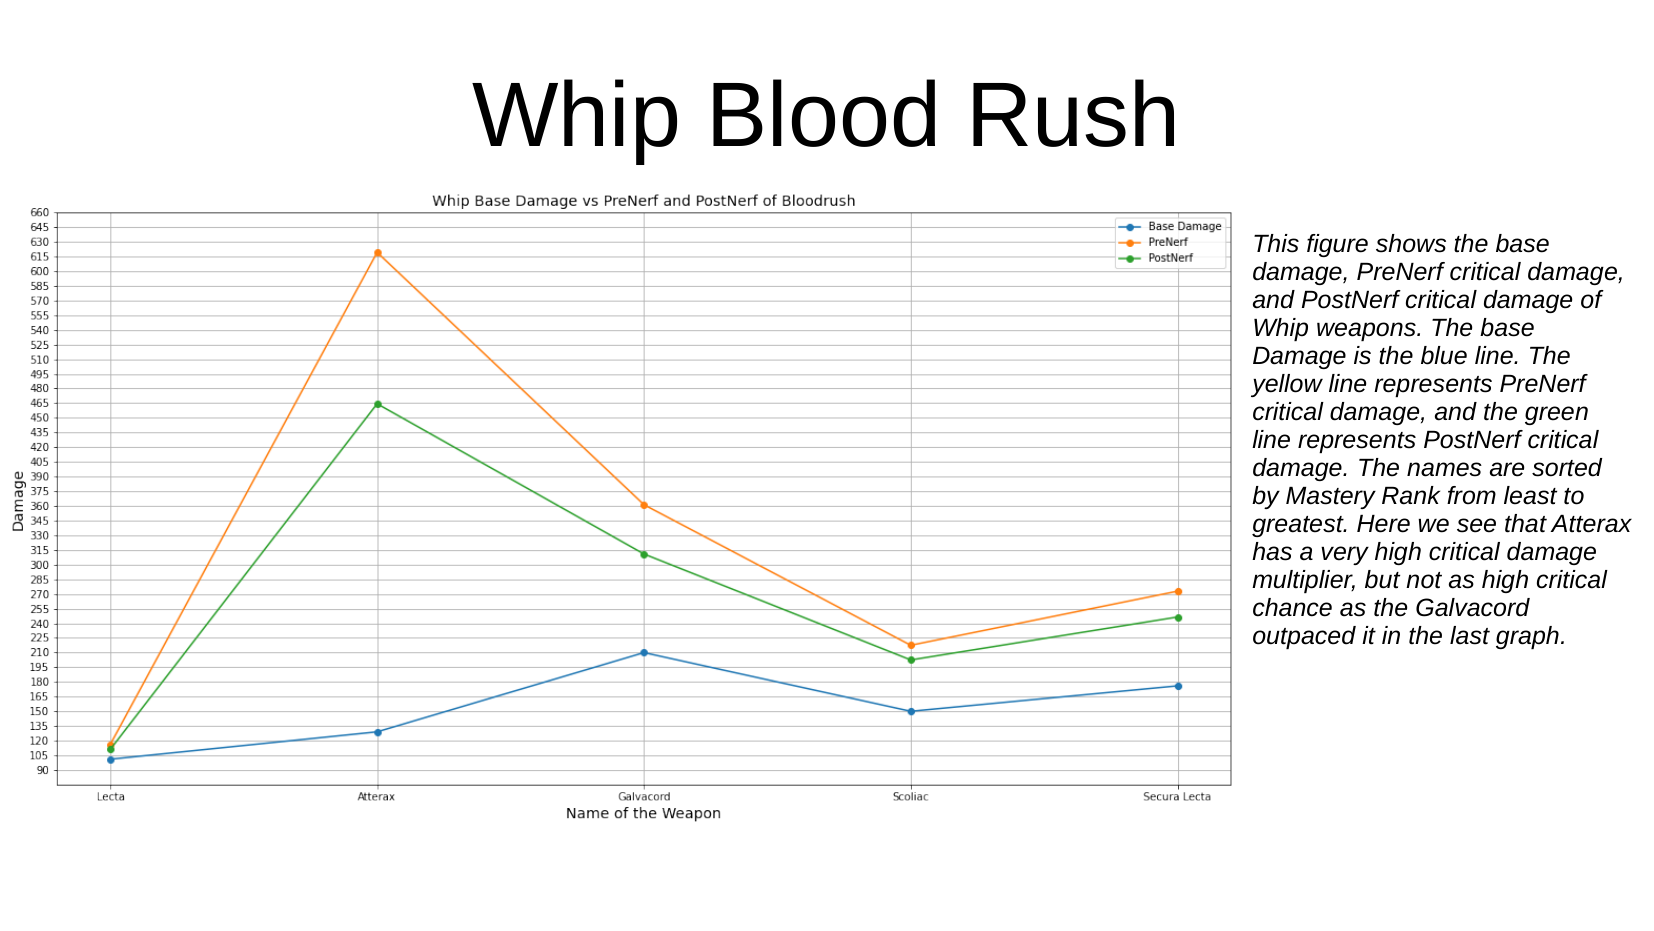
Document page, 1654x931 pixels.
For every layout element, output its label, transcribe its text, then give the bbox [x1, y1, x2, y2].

picture [3, 187, 1238, 829]
title Whip Blood Rush [82, 37, 1571, 193]
text_box This figure shows the base damage, PreNerf critical damage, and PostNerf critical damage of Whip weapons. The base Damage is the blue line. The yellow line represents PreNerf critical damage, and the green line represents PostNerf critical damage. The names are sorted by Mastery Rank from least to greatest. Here we see that Atterax has a very high critical damage multiplier, but not as high critical chance as the Galvacord outpaced it in the last graph. [1237, 222, 1651, 788]
